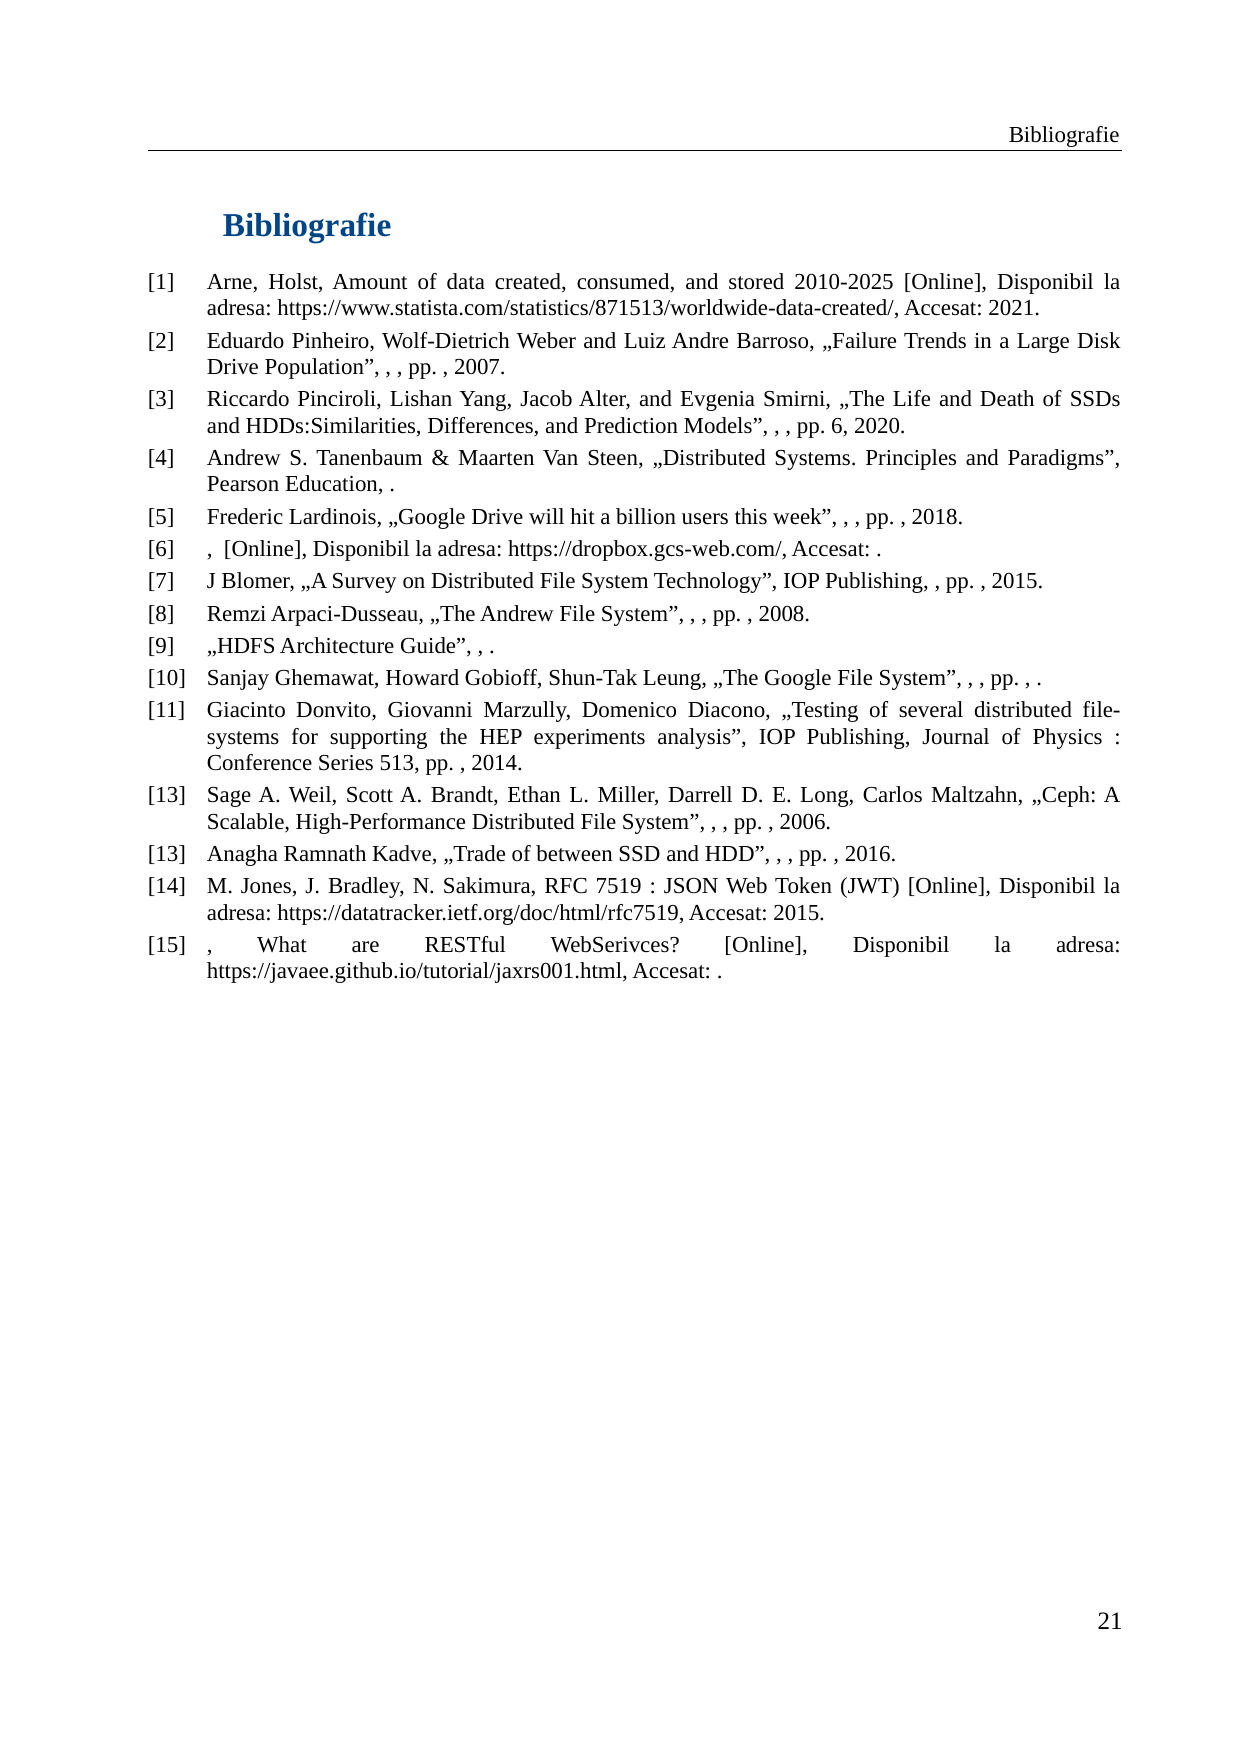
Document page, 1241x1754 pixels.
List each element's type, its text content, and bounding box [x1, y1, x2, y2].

text [10] Sanjay Ghemawat, Howard Gobioff, Shun-Tak Leung, „The Google File System”, , , pp. , . [148, 664, 1122, 691]
text [11] Giacinto Donvito, Giovanni Marzully, Domenico Diacono, „Testing of several distributed file-systems for supporting the HEP experiments analysis”, IOP Publishing, Journal of Physics : Conference Series 513, pp. , 2014. [148, 696, 1122, 776]
text [9] „HDFS Architecture Guide”, , . [148, 632, 1122, 658]
text [2] Eduardo Pinheiro, Wolf-Dietrich Weber and Luiz Andre Barroso, „Failure Trends in a Large Disk Drive Population”, , , pp. , 2007. [148, 327, 1122, 379]
text [4] Andrew S. Tanenbaum & Maarten Van Steen, „Distributed Systems. Principles and Paradigms”, Pearson Education, . [148, 444, 1122, 497]
text [13] Anagha Ramnath Kadve, „Trade of between SSD and HDD”, , , pp. , 2016. [148, 840, 1122, 866]
subtitle Bibliografie [148, 205, 1122, 243]
text [7] J Blomer, „A Survey on Distributed File System Technology”, IOP Publishing, , pp. , 2015. [148, 567, 1122, 594]
text [14] M. Jones, J. Bradley, N. Sakimura, RFC 7519 : JSON Web Token (JWT) [Online], Disponibil la adresa: https://datatracker.ietf.org/doc/html/rfc7519, Accesat: 2015. [148, 872, 1122, 925]
text [13] Sage A. Weil, Scott A. Brandt, Ethan L. Miller, Darrell D. E. Long, Carlos Maltzahn, „Ceph: A Scalable, High-Performance Distributed File System”, , , pp. , 2006. [148, 781, 1122, 834]
text [3] Riccardo Pinciroli, Lishan Yang, Jacob Alter, and Evgenia Smirni, „The Life and Death of SSDs and HDDs:Similarities, Differences, and Prediction Models”, , , pp. 6, 2020. [148, 385, 1122, 438]
text [5] Frederic Lardinois, „Google Drive will hit a billion users this week”, , , pp. , 2018. [148, 503, 1122, 529]
text [1] Arne, Holst, Amount of data created, consumed, and stored 2010-2025 [Online], Disponibil la adresa: https://www.statista.com/statistics/871513/worldwide-data-created/, Accesat: 2021. [148, 268, 1122, 321]
text [6] , [Online], Disponibil la adresa: https://dropbox.gcs-web.com/, Accesat: . [148, 535, 1122, 561]
text [15] , What are RESTful WebSerivces? [Online], Disponibil la adresa: https://javaee.github.io/tutorial/jaxrs001.html, Accesat: . [148, 931, 1122, 984]
text [8] Remzi Arpaci-Dusseau, „The Andrew File System”, , , pp. , 2008. [148, 599, 1122, 626]
